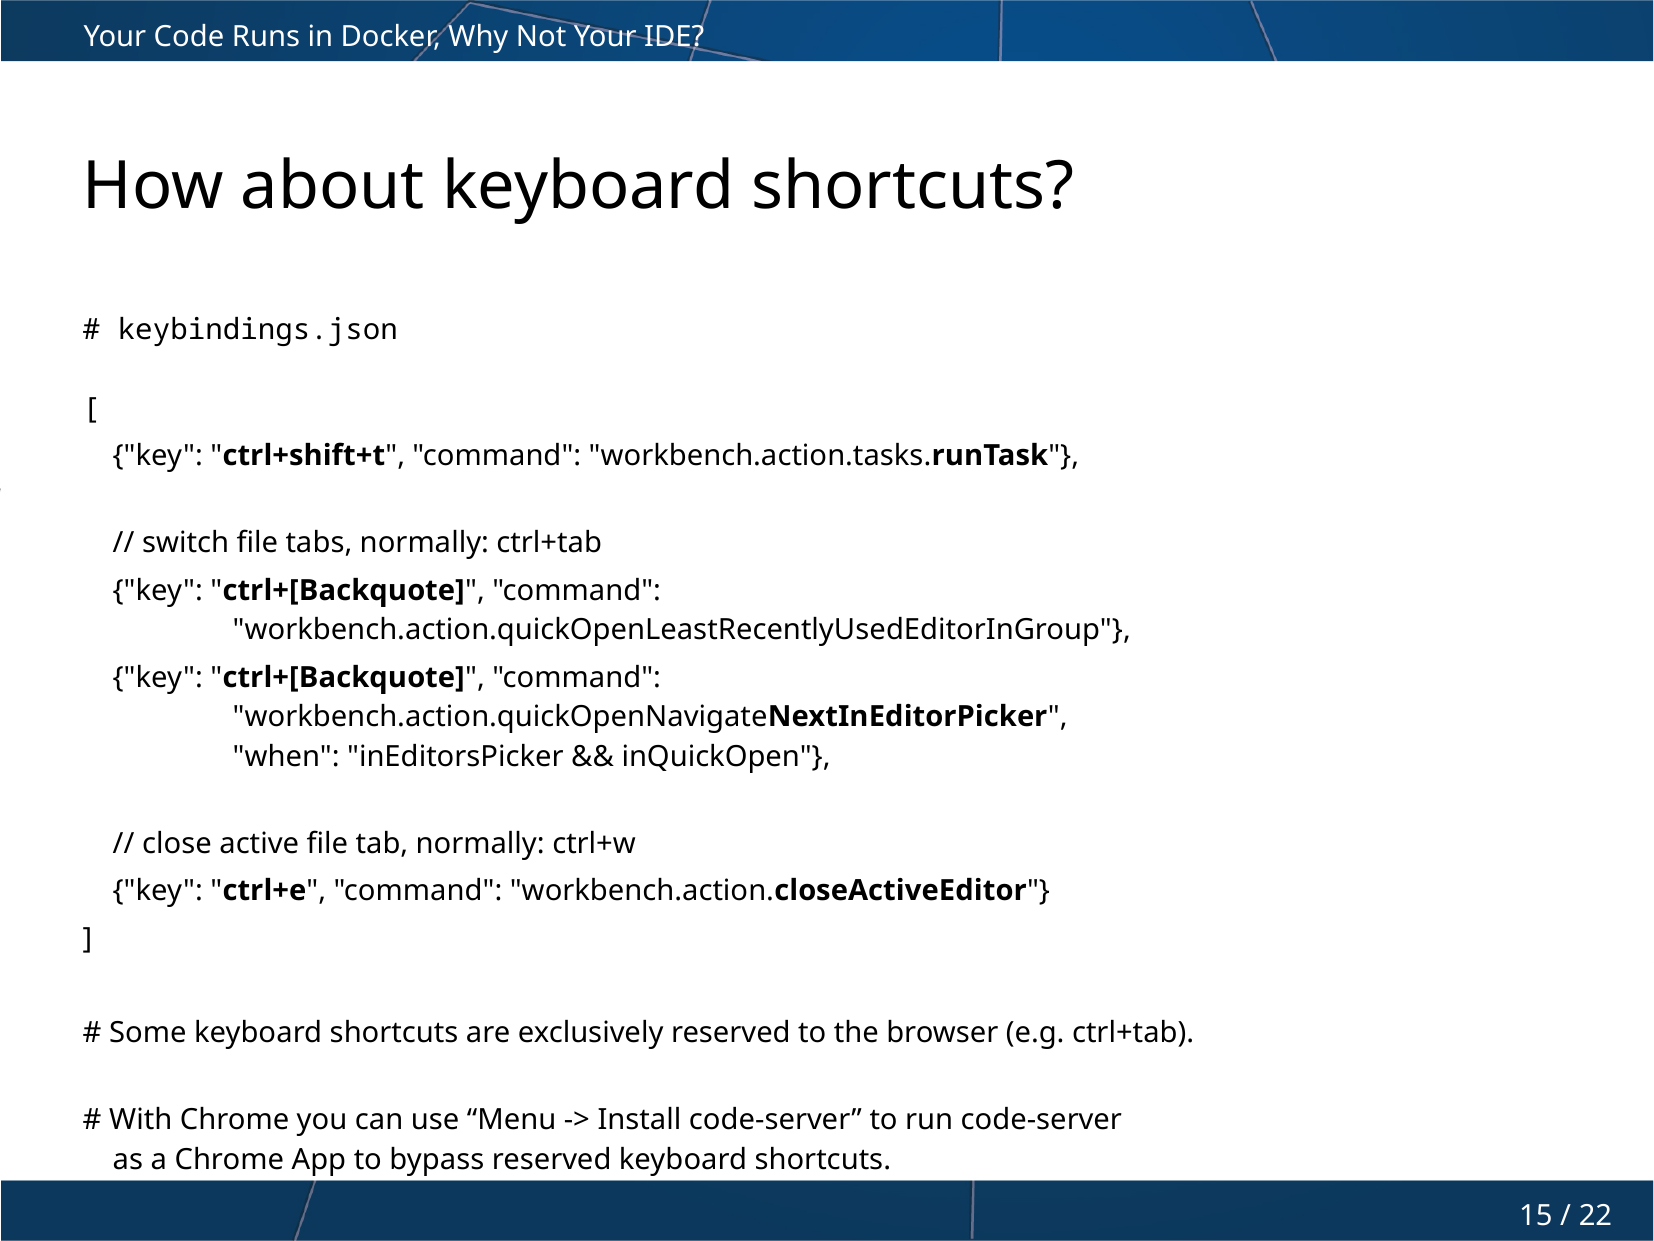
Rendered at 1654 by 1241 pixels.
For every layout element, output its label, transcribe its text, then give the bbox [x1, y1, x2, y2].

picture [0, 0, 1654, 1241]
title How about keyboard shortcuts? [82, 86, 1571, 279]
list # keybindings.json [ {"key": "ctrl+shift+t", "command": "workbench.action.tasks.runTask"}, // switch file tabs, normally: ctrl+tab {"key": "ctrl+[Backquote]", "command": "workbench.action.quickOpenLeastRecentlyUsedEditorInGroup"}, {"key": "ctrl+[Backquote]", "command": "workbench.action.quickOpenNavigateNextInEditorPicker", "when": "inEditorsPicker && inQuickOpen"}, // close active file tab, normally: ctrl+w {"key": "ctrl+e", "command": "workbench.action.closeActiveEditor"} ] # Some keyboard shortcuts are exclusively reserved to the browser (e.g. ctrl+tab). # With Chrome you can use “Menu -> Install code-server” to run code-server as a Chrome App to bypass reserved keyboard shortcuts. [82, 307, 1571, 1069]
